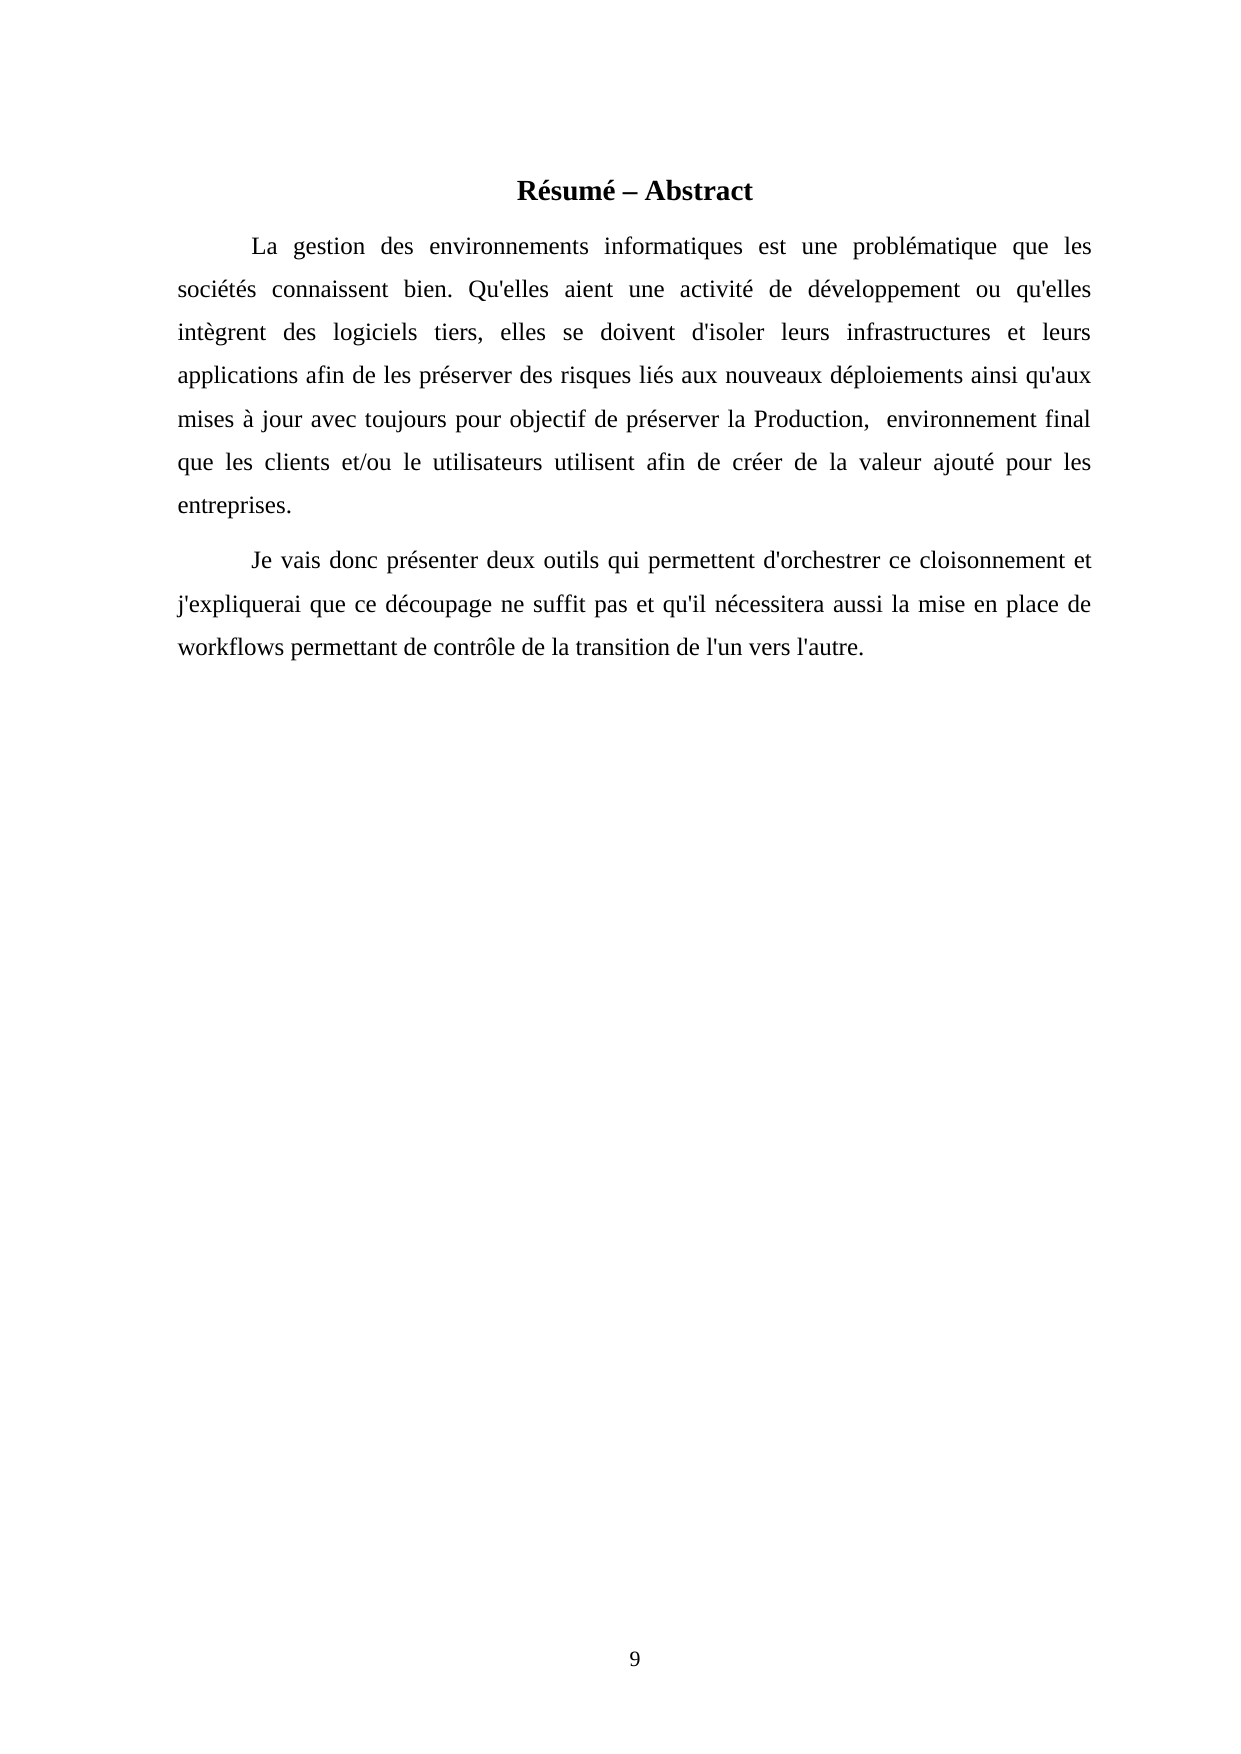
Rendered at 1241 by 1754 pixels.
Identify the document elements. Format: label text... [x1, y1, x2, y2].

text Je vais donc présenter deux outils qui permettent d'orchestrer ce cloisonnement et j'expliquerai que ce découpage ne suffit pas et qu'il nécessitera aussi la mise en place de workflows permettant de contrôle de la transition de l'un vers l'autre. [177, 546, 1092, 661]
text Résumé – Abstract [177, 173, 1092, 206]
text La gestion des environnements informatiques est une problématique que les sociétés connaissent bien. Qu'elles aient une activité de développement ou qu'elles intègrent des logiciels tiers, elles se doivent d'isoler leurs infrastructures et leurs applications afin de les préserver des risques liés aux nouveaux déploiements ainsi qu'aux mises à jour avec toujours pour objectif de préserver la Production, environnement final que les clients et/ou le utilisateurs utilisent afin de créer de la valeur ajouté pour les entreprises. [177, 231, 1092, 519]
